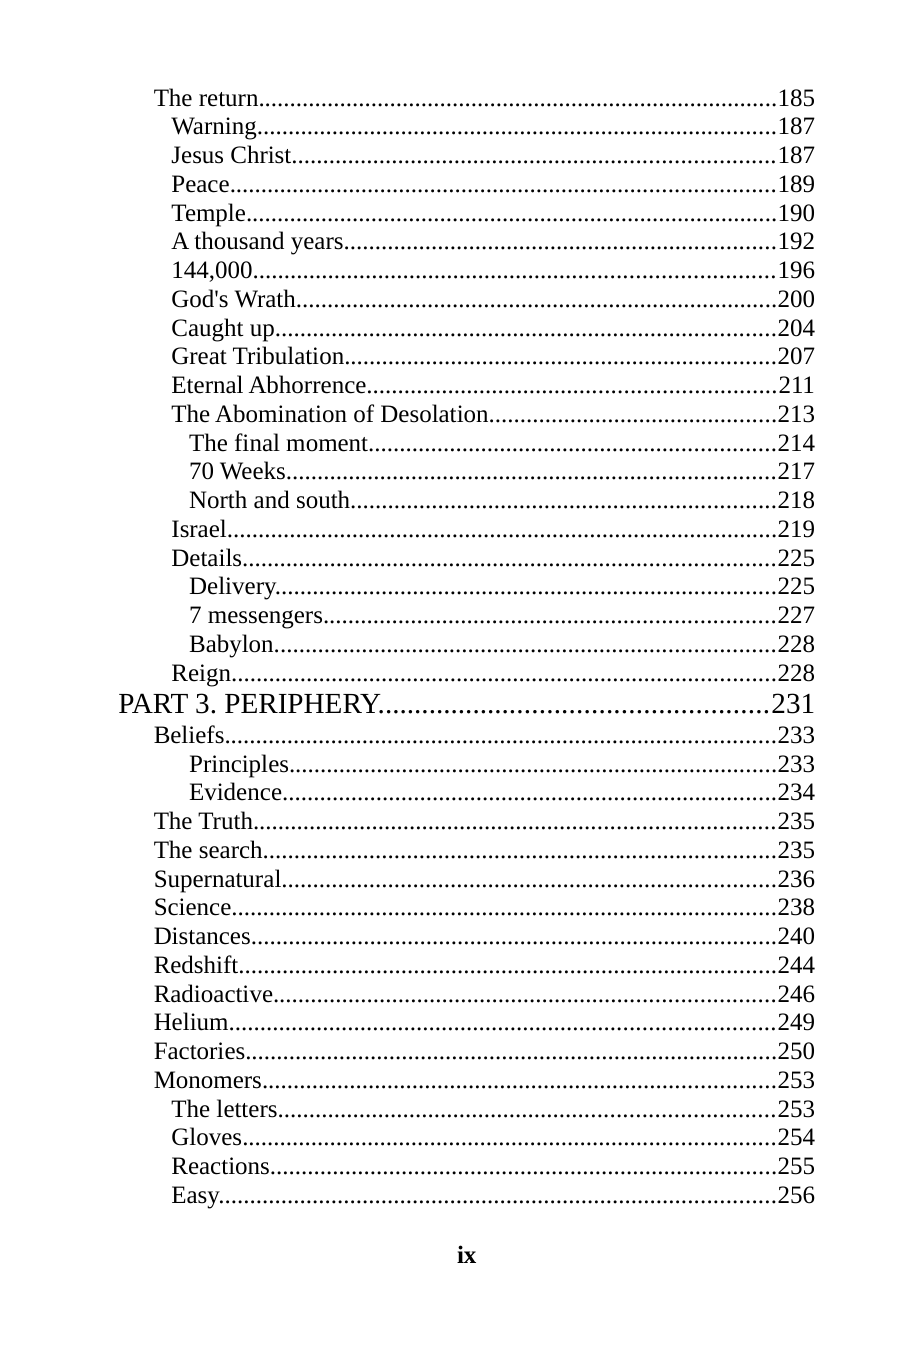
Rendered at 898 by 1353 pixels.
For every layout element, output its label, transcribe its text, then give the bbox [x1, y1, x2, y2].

text Babylon. 228 [189, 629, 815, 658]
text Evidence. 234 [189, 777, 815, 806]
text Easy. 256 [171, 1180, 815, 1209]
text 70 Weeks. 217 [189, 456, 815, 485]
text Gloves. 254 [171, 1122, 815, 1151]
text Factories. 250 [153, 1036, 815, 1065]
text The letters. 253 [171, 1094, 815, 1122]
text Reign. 228 [171, 658, 815, 686]
text 144,000 196 [171, 255, 815, 284]
text Eternal Abhorrence. 211 [171, 370, 815, 399]
text The search. 235 [153, 835, 815, 864]
text Warning. 187 [171, 111, 815, 140]
text Israel. 219 [171, 514, 815, 543]
text Peace. 189 [171, 169, 815, 198]
text Delivery. 225 [189, 571, 815, 600]
text Temple. 190 [171, 198, 815, 226]
text Radioactive. 246 [153, 979, 815, 1007]
text Reactions. 255 [171, 1151, 815, 1180]
text Caught up. 204 [171, 313, 815, 341]
text Distances. 240 [153, 921, 815, 950]
text Supernatural. 236 [153, 864, 815, 892]
text PART 3. PERIPHERY. 231 [118, 686, 815, 720]
text 7 messengers. 227 [189, 600, 815, 629]
text Principles. 233 [189, 749, 815, 777]
text Great Tribulation. 207 [171, 341, 815, 370]
text The return. 185 [153, 83, 815, 111]
text Redshift. 244 [153, 950, 815, 979]
text The final moment. 214 [189, 428, 815, 456]
text The Truth. 235 [153, 806, 815, 835]
text God's Wrath. 200 [171, 284, 815, 313]
text Science. 238 [153, 892, 815, 921]
text The Abomination of Desolation. 213 [171, 399, 815, 428]
text Details. 225 [171, 543, 815, 571]
text A thousand years. 192 [171, 226, 815, 255]
text Helium. 249 [153, 1007, 815, 1036]
text Monomers. 253 [153, 1065, 815, 1094]
text Beliefs. 233 [153, 720, 815, 749]
text North and south. 218 [189, 485, 815, 514]
text Jesus Christ. 187 [171, 140, 815, 169]
